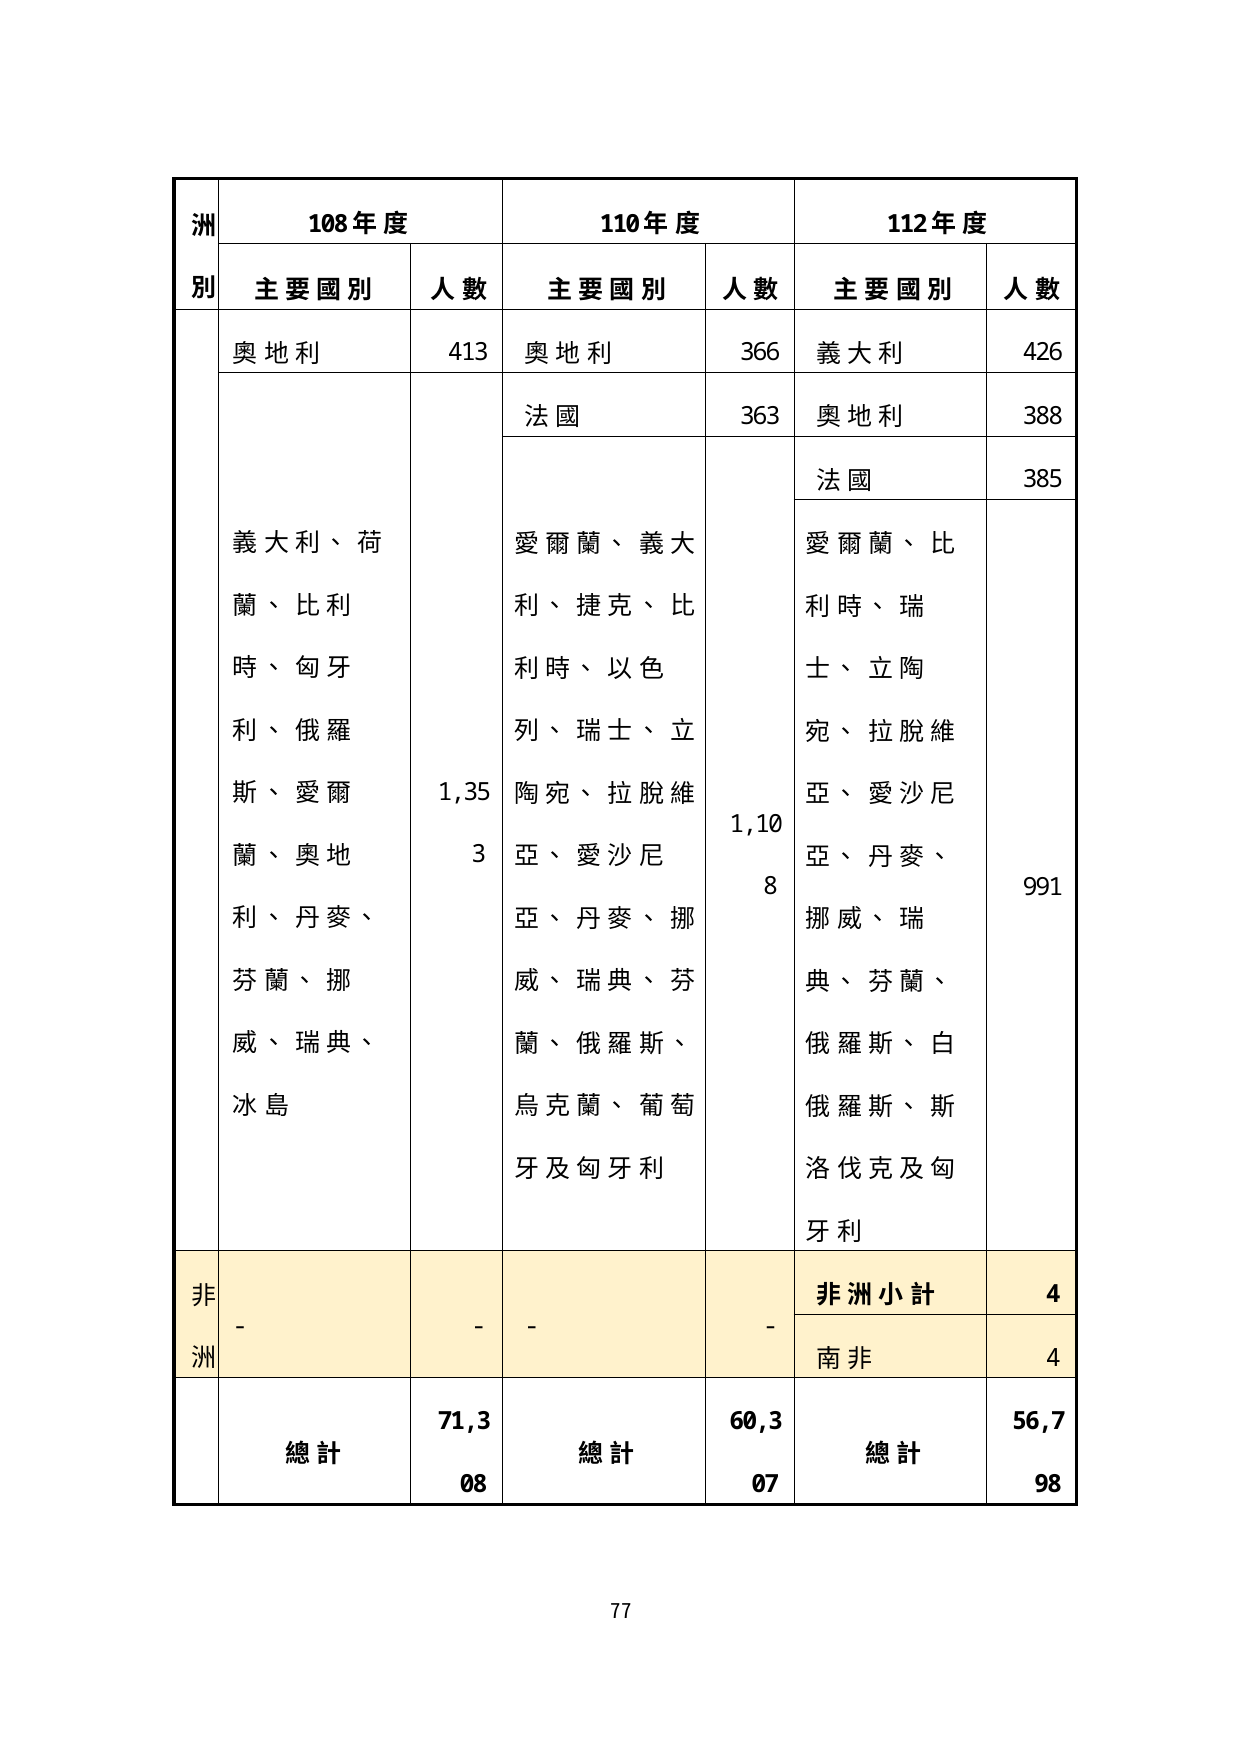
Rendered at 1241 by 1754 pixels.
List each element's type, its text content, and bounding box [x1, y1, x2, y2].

table_cell 人數 [411, 244, 502, 308]
table_cell 人數 [706, 244, 794, 308]
table_cell 法國 [795, 437, 986, 499]
table_cell 奧地利 [219, 310, 410, 372]
table_cell 366 [706, 310, 794, 372]
table_cell 主要國別 [503, 244, 705, 308]
table_cell 426 [987, 310, 1075, 372]
table_header 洲別 [176, 180, 218, 308]
table_cell 4 [987, 1251, 1075, 1314]
table_cell 1,353 [411, 373, 502, 1250]
table_cell 363 [706, 373, 794, 436]
table_cell 主要國別 [219, 244, 410, 308]
table_cell [176, 310, 218, 1250]
table_cell 413 [411, 310, 502, 372]
table_cell [176, 1378, 218, 1503]
table_cell 總計 [219, 1378, 410, 1503]
table_cell 非洲小計 [795, 1251, 986, 1314]
table_cell - [706, 1251, 794, 1377]
table_cell 南非 [795, 1315, 986, 1377]
table_cell 奧地利 [795, 373, 986, 436]
table_cell 385 [987, 437, 1075, 499]
table_cell 非洲 [176, 1251, 218, 1377]
table_cell 60,307 [706, 1378, 794, 1503]
table_cell 388 [987, 373, 1075, 436]
table_cell 人數 [987, 244, 1075, 308]
table_cell 主要國別 [795, 244, 986, 308]
table_cell 義大利 [795, 310, 986, 372]
table_cell 4 [987, 1315, 1075, 1377]
table_cell 56,798 [987, 1378, 1075, 1503]
table_cell 法國 [503, 373, 705, 436]
table_cell 991 [987, 500, 1075, 1250]
table_cell 愛爾蘭、比利時、瑞士、立陶宛、拉脫維亞、愛沙尼亞、丹麥、挪威、瑞典、芬蘭、俄羅斯、白俄羅斯、斯洛伐克及匈牙利 [795, 500, 986, 1250]
table_header 112年度 [795, 180, 1075, 243]
table_header 108年度 [219, 180, 502, 243]
table_cell - [411, 1251, 502, 1377]
table_cell 1,108 [706, 437, 794, 1250]
table_cell 總計 [503, 1378, 705, 1503]
table_cell 愛爾蘭、義大利、捷克、比利時、以色列、瑞士、立陶宛、拉脫維亞、愛沙尼亞、丹麥、挪威、瑞典、芬蘭、俄羅斯、烏克蘭、葡萄牙及匈牙利 [503, 437, 705, 1250]
table_header 110年度 [503, 180, 794, 243]
table_cell - [503, 1251, 705, 1377]
table_cell 義大利、荷蘭、比利時、匈牙利、俄羅斯、愛爾蘭、奧地利、丹麥、芬蘭、挪威、瑞典、冰島 [219, 373, 410, 1250]
table_cell 總計 [795, 1378, 986, 1503]
table_cell 71,308 [411, 1378, 502, 1503]
table_cell 奧地利 [503, 310, 705, 372]
table_cell - [219, 1251, 410, 1377]
